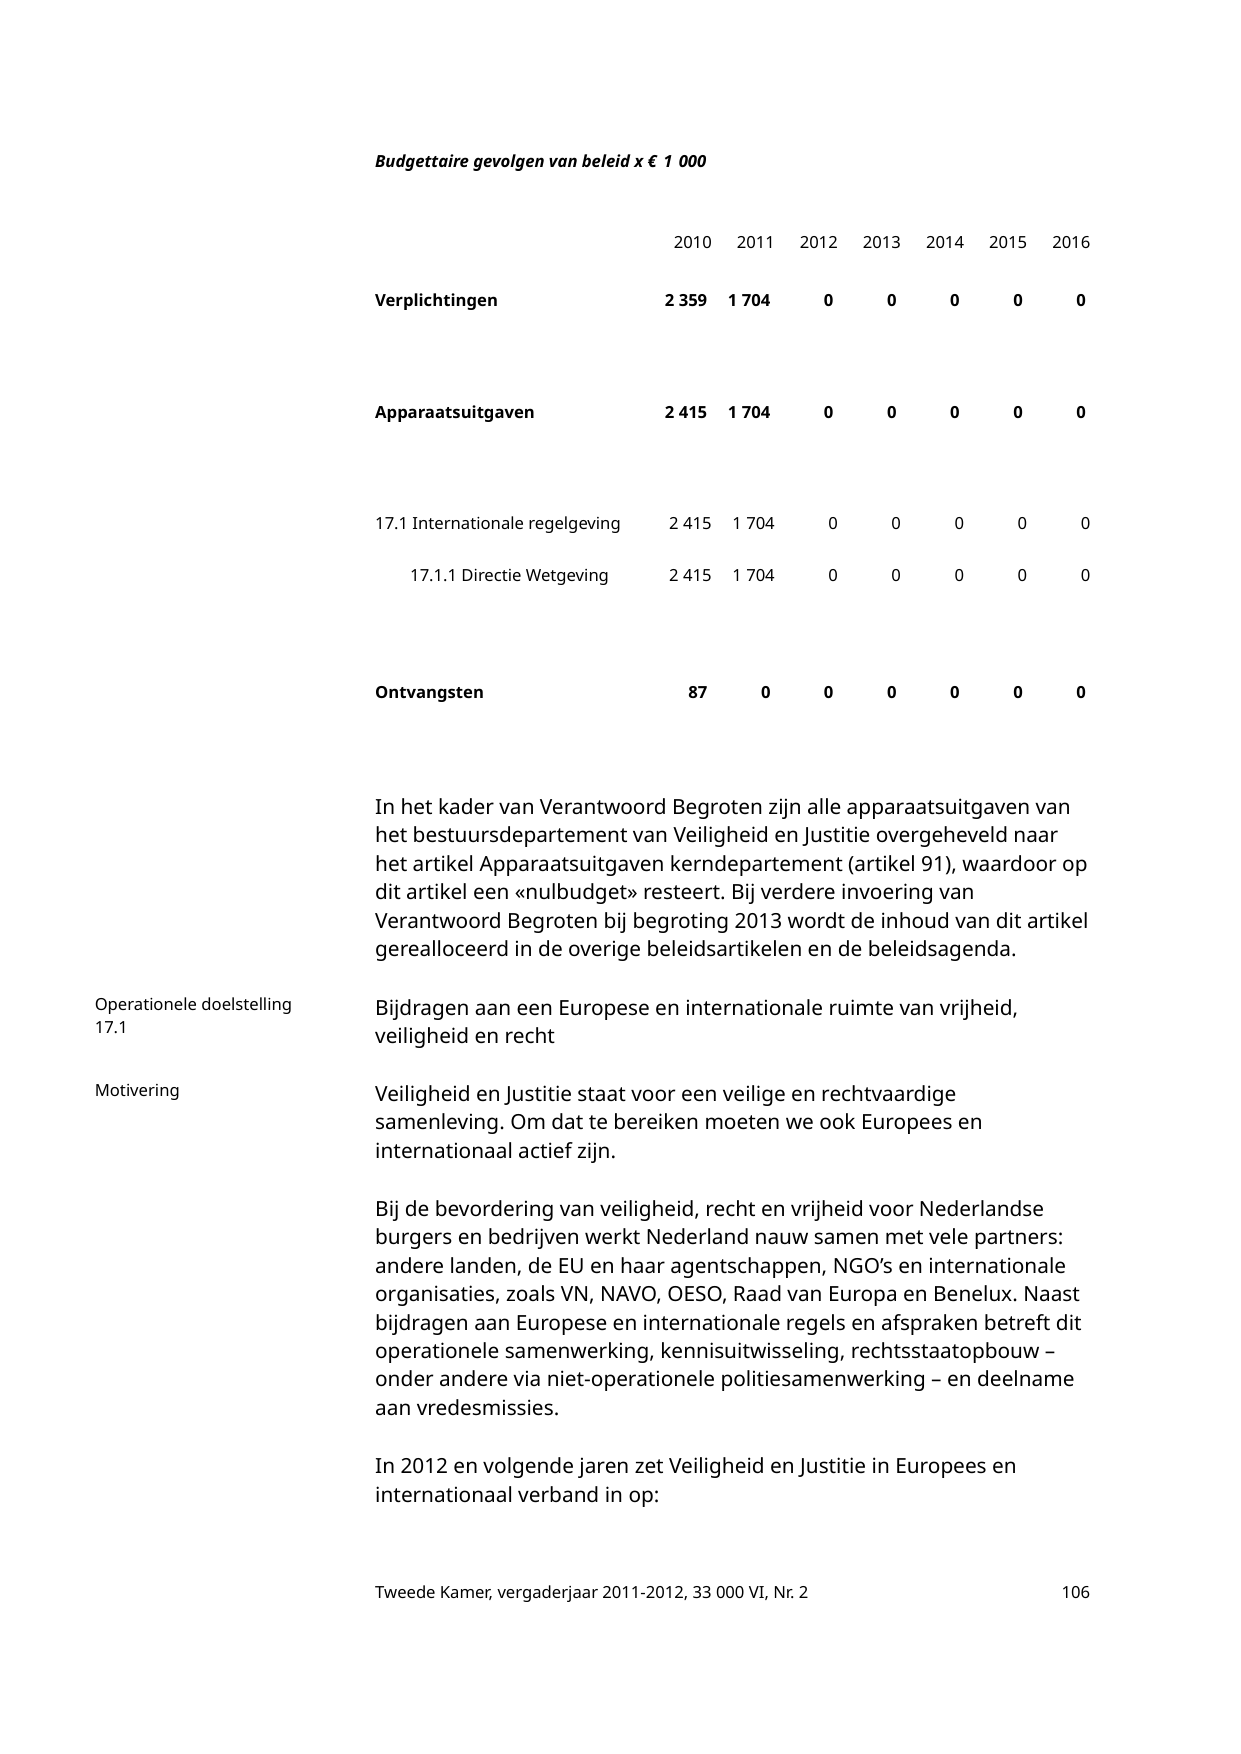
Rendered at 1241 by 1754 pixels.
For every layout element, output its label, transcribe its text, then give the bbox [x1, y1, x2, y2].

table_header 2015 [964, 231, 1027, 289]
table_cell 87 [648, 681, 711, 734]
table_cell 2 415 [648, 564, 711, 622]
table_header [375, 231, 410, 289]
table_cell [901, 342, 964, 400]
table_cell 0 [1027, 564, 1090, 622]
table_cell 0 [775, 511, 838, 564]
table_cell 0 [838, 400, 901, 453]
table_cell [964, 342, 1027, 400]
text Bij de bevordering van veiligheid, recht en vrijheid voor Nederlandse burgers en bedrijven werkt Nederland nauw samen met vele partners: andere landen, de EU en haar agentschappen, NGO’s en internationale organisaties, zoals VN, NAVO, OESO, Raad van Europa en Benelux. Naast bijdragen aan Europese en internationale regels en afspraken betreft dit operationele samenwerking, kennisuitwisseling, rechtsstaatopbouw – onder andere via niet-operationele politiesamenwerking – en deelname aan vredesmissies. [375, 1194, 1090, 1421]
table_cell [1027, 623, 1090, 681]
table_cell [1027, 453, 1090, 511]
table_header [410, 231, 648, 289]
table_cell 0 [775, 564, 838, 622]
table_header 2013 [838, 231, 901, 289]
table_cell [648, 342, 711, 400]
table_cell [901, 623, 964, 681]
table_header 2014 [901, 231, 964, 289]
table_cell 0 [1027, 681, 1090, 734]
table_cell 0 [964, 511, 1027, 564]
table_cell [410, 342, 648, 400]
table_cell 0 [901, 400, 964, 453]
table_header 2012 [775, 231, 838, 289]
table_cell [838, 453, 901, 511]
table_cell 2 415 [648, 400, 711, 453]
table_cell [838, 342, 901, 400]
table_cell 0 [964, 681, 1027, 734]
table_cell 17.1.1 Directie Wetgeving [410, 564, 648, 622]
table_cell 0 [711, 681, 774, 734]
text In 2012 en volgende jaren zet Veiligheid en Justitie in Europees en internationaal verband in op: [375, 1451, 1090, 1508]
text In het kader van Verantwoord Begroten zijn alle apparaatsuitgaven van het bestuursdepartement van Veiligheid en Justitie overgeheveld naar het artikel Apparaatsuitgaven kerndepartement (artikel 91), waardoor op dit artikel een «nulbudget» resteert. Bij verdere invoering van Verantwoord Begroten bij begroting 2013 wordt de inhoud van dit artikel gerealloceerd in de overige beleidsartikelen en de beleidsagenda. [375, 792, 1090, 963]
table_cell 0 [901, 681, 964, 734]
table_cell [375, 564, 410, 622]
table_header 2011 [711, 231, 774, 289]
table_cell [1027, 342, 1090, 400]
table_cell [375, 342, 410, 400]
table_cell 0 [964, 289, 1027, 342]
table_cell Verplichtingen [375, 289, 648, 342]
table_cell 17.1 Internationale regelgeving [375, 511, 648, 564]
table_cell 0 [1027, 289, 1090, 342]
table_cell 2 415 [648, 511, 711, 564]
table_cell [410, 623, 648, 681]
table_cell [901, 453, 964, 511]
table_cell 2 359 [648, 289, 711, 342]
table_cell 0 [838, 511, 901, 564]
text Operationele doelstelling 17.1 [94, 993, 328, 1038]
table_cell 1 704 [711, 400, 774, 453]
table_cell 1 704 [711, 564, 774, 622]
table_cell [375, 623, 410, 681]
table_cell 0 [775, 400, 838, 453]
table_cell 0 [901, 289, 964, 342]
table_cell [711, 623, 774, 681]
table_cell [775, 342, 838, 400]
table_cell 0 [901, 511, 964, 564]
table_cell [648, 453, 711, 511]
table_cell 1 704 [711, 511, 774, 564]
table_cell [711, 342, 774, 400]
table_cell 0 [1027, 511, 1090, 564]
table_cell 0 [775, 681, 838, 734]
text Bijdragen aan een Europese en internationale ruimte van vrijheid, veiligheid en recht [375, 993, 1090, 1049]
table_cell 0 [1027, 400, 1090, 453]
table_cell [964, 623, 1027, 681]
text Budgettaire gevolgen van beleid x € 1 000 [375, 150, 1090, 173]
table_cell Ontvangsten [375, 681, 648, 734]
table_cell 0 [901, 564, 964, 622]
table_cell 0 [775, 289, 838, 342]
table_cell Apparaatsuitgaven [375, 400, 648, 453]
table_cell [711, 453, 774, 511]
table_cell [410, 453, 648, 511]
table_cell [375, 453, 410, 511]
table_cell 0 [838, 564, 901, 622]
table_cell 0 [964, 564, 1027, 622]
table_cell 1 704 [711, 289, 774, 342]
table_cell 0 [964, 400, 1027, 453]
table_header 2016 [1027, 231, 1090, 289]
text Veiligheid en Justitie staat voor een veilige en rechtvaardige samenleving. Om dat te bereiken moeten we ook Europees en internationaal actief zijn. [375, 1079, 1090, 1164]
text Motivering [94, 1079, 328, 1102]
table_cell [775, 453, 838, 511]
table_cell 0 [838, 289, 901, 342]
table_cell 0 [838, 681, 901, 734]
table_cell [648, 623, 711, 681]
table_cell [964, 453, 1027, 511]
table_cell [838, 623, 901, 681]
table_header 2010 [648, 231, 711, 289]
table_cell [775, 623, 838, 681]
